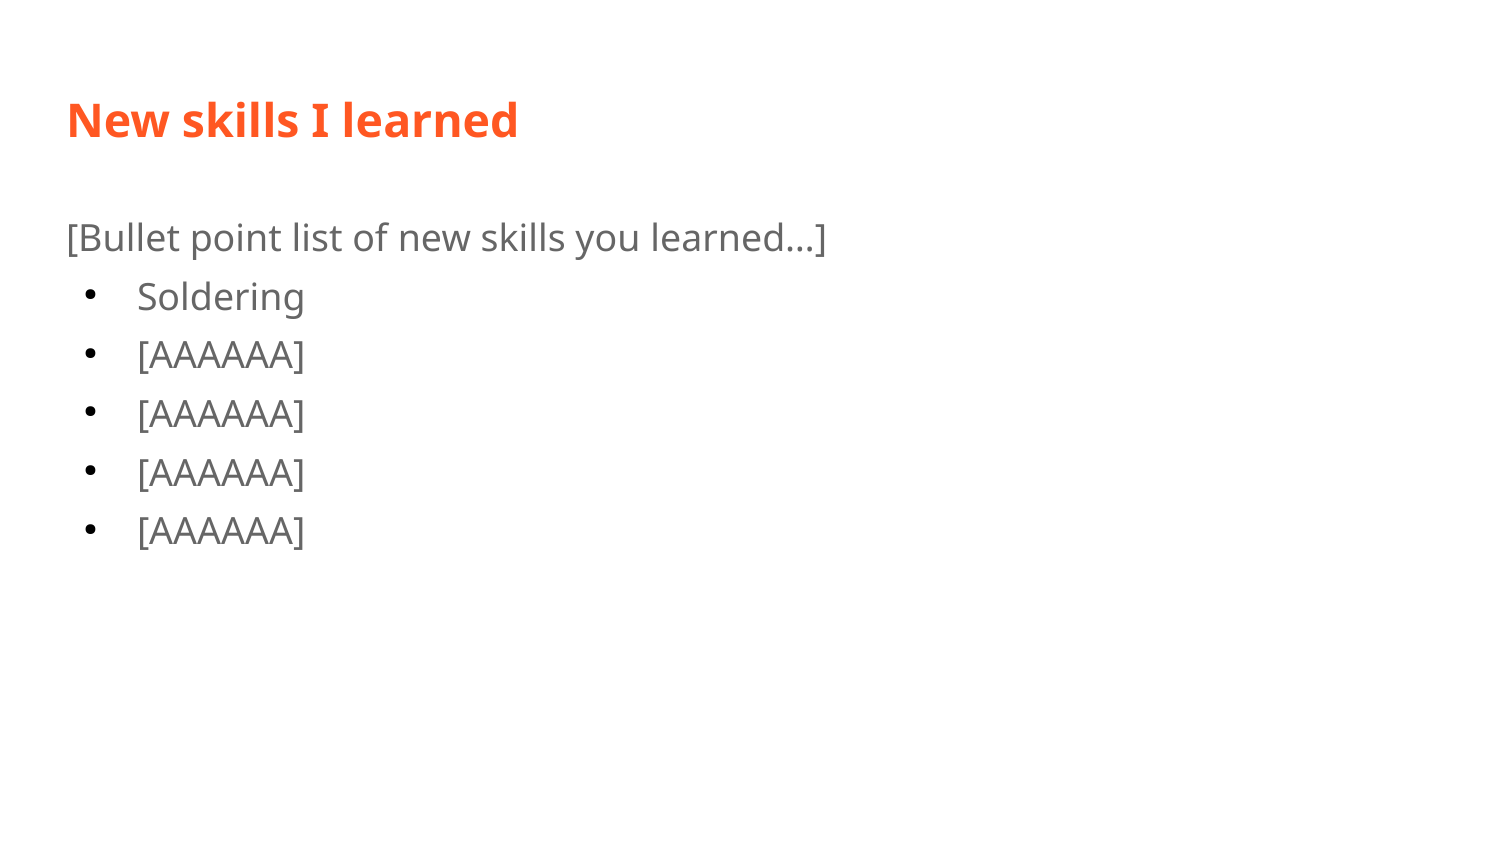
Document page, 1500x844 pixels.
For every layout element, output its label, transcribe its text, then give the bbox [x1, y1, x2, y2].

title New skills I learned [51, 72, 1449, 167]
list [Bullet point list of new skills you learned…] Soldering [AAAAAA] [AAAAAA] [AAAAAA] [AAAAAA] [51, 189, 1449, 750]
